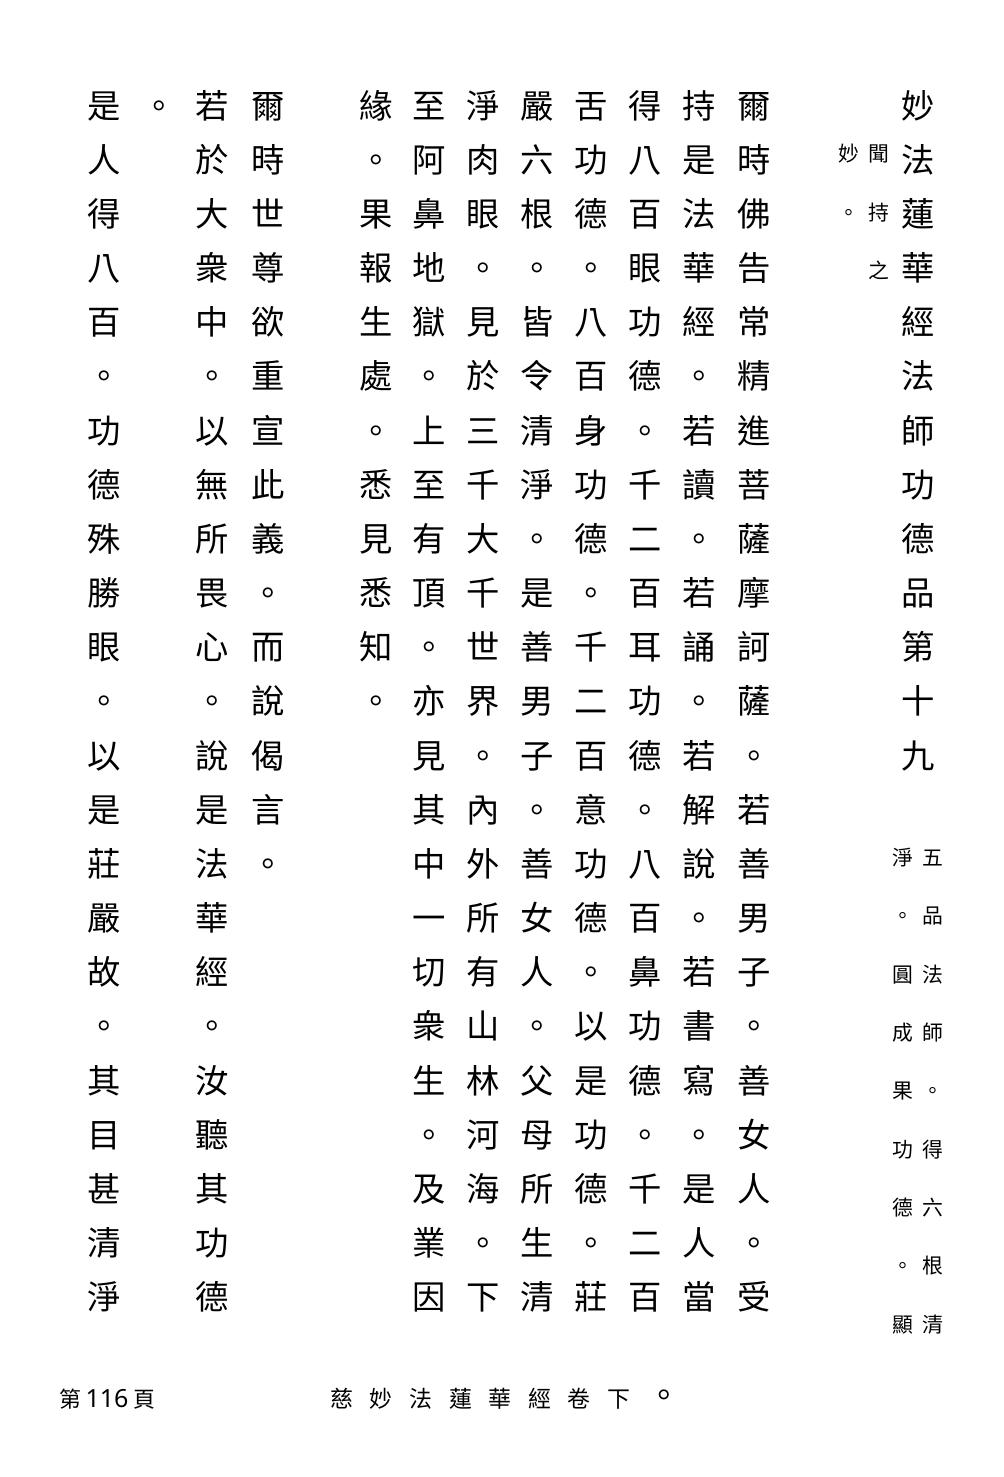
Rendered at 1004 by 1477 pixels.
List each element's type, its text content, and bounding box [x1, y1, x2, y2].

text 妙法蓮華經法師功德品第十九 五品法師。得六根清淨。圓成果功德。顯聞持之妙。 [837, 88, 945, 1363]
text 是人得八百。功德殊勝眼。以是莊嚴故。其目甚清淨 [78, 88, 132, 1363]
text 爾時佛告常精進菩薩摩訶薩。若善男子。善女人。受持是法華經。若讀。若誦。若解說。若書寫。是人當得八百眼功德。千二百耳功德。八百鼻功德。千二百舌功德。八百身功德。千二百意功德。以是功德。莊嚴六根。皆令清淨。是善男子。善女人。父母所生清淨肉眼。見於三千大千世界。內外所有山林河海。下至阿鼻地獄。上至有頂。亦見其中一切衆生。及業因緣。果報生處。悉見悉知。 [349, 88, 782, 1363]
text 爾時世尊欲重宣此義。而說偈言。 [241, 88, 295, 1363]
text 若於大衆中。以無所畏心。說是法華經。汝聽其功德。 [132, 88, 241, 1363]
